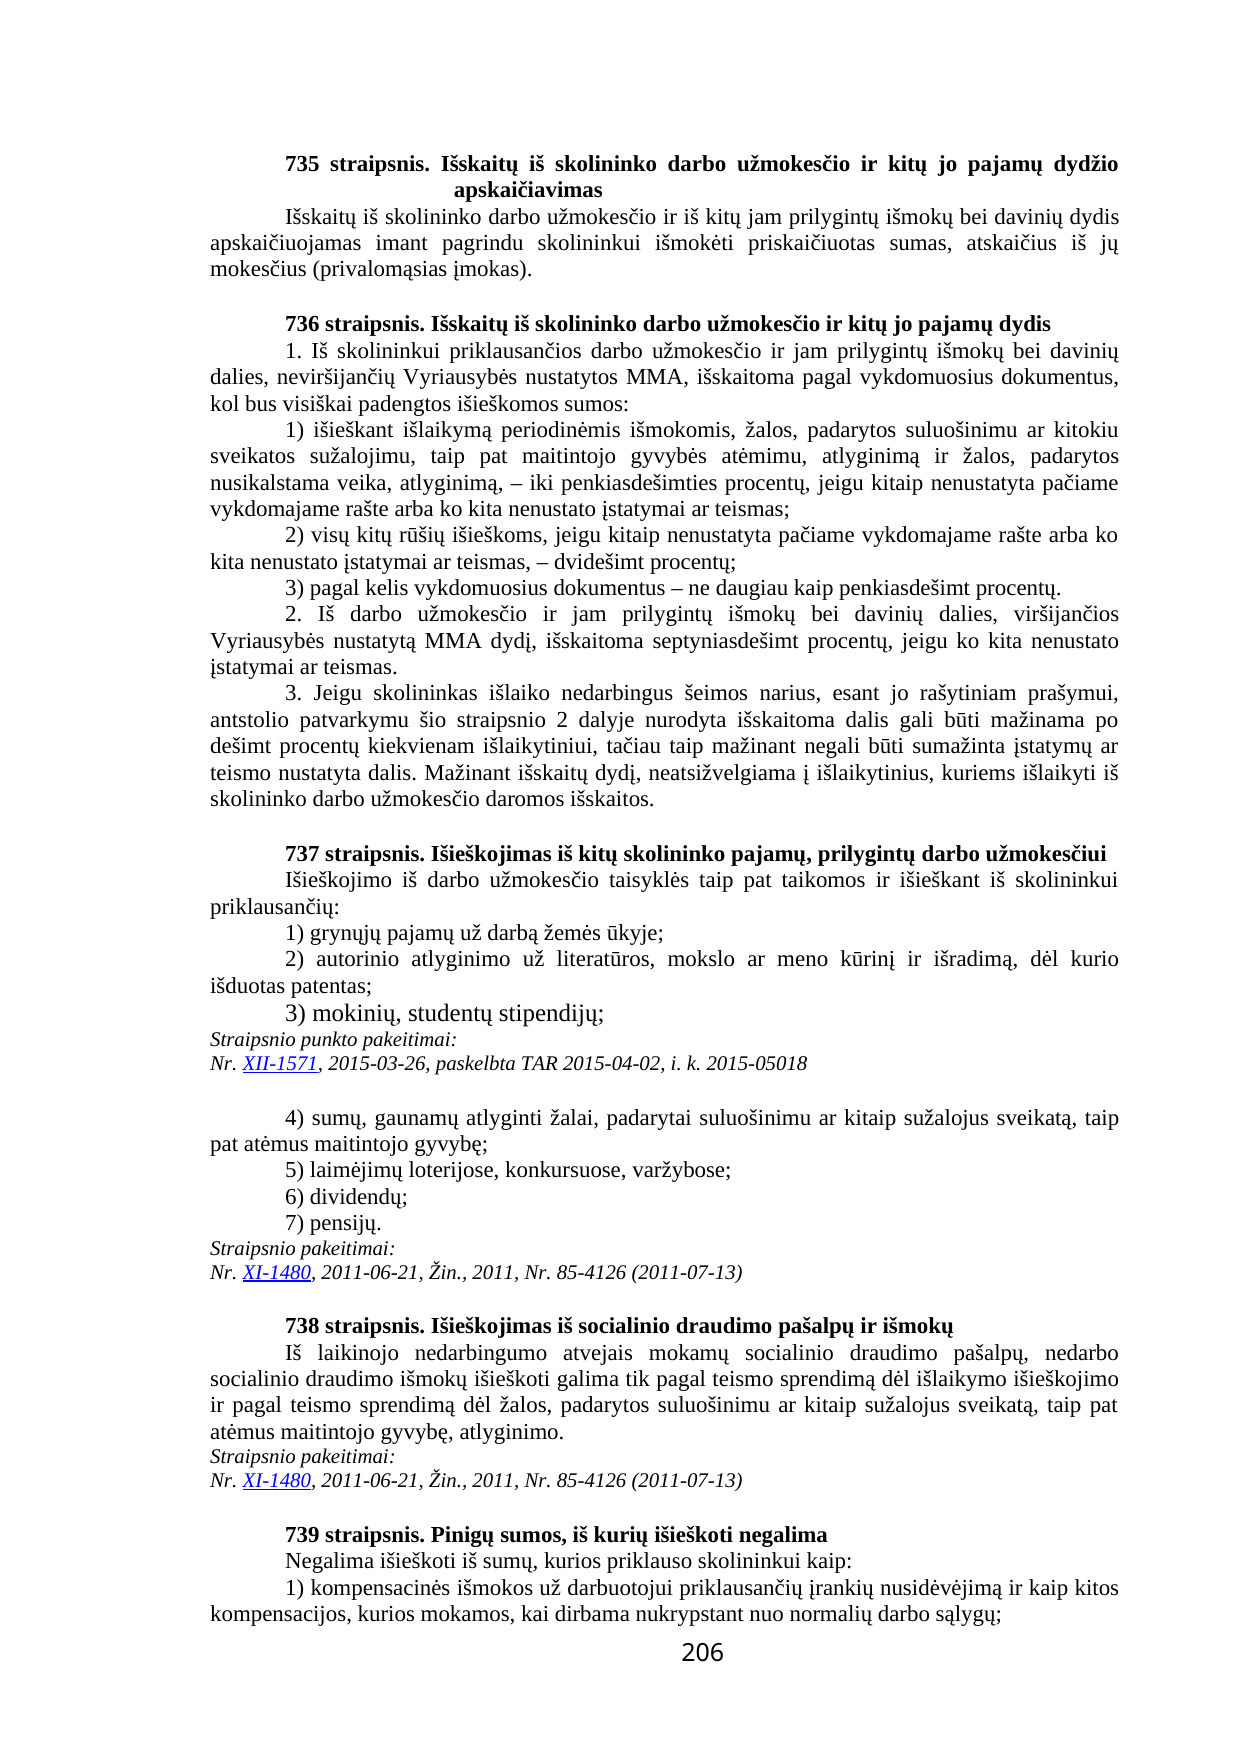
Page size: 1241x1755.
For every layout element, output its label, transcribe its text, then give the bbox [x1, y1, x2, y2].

text 736 straipsnis. Išskaitų iš skolininko darbo užmokesčio ir kitų jo pajamų dydis [285, 311, 1120, 337]
text 735 straipsnis. Išskaitų iš skolininko darbo užmokesčio ir kitų jo pajamų dydžio apskaičiavimas [285, 150, 1120, 203]
text 4) sumų, gaunamų atlyginti žalai, padarytai suluošinimu ar kitaip sužalojus sveikatą, taip pat atėmus maitintojo gyvybę; [210, 1104, 1120, 1156]
text 737 straipsnis. Išieškojimas iš kitų skolininko pajamų, prilygintų darbo užmokesčiui [285, 840, 1120, 866]
text Nr. XI-1480, 2011-06-21, Žin., 2011, Nr. 85-4126 (2011-07-13) [210, 1259, 1120, 1284]
text Išskaitų iš skolininko darbo užmokesčio ir iš kitų jam prilygintų išmokų bei davinių dydis apskaičiuojamas imant pagrindu skolininkui išmokėti priskaičiuotas sumas, atskaičius iš jų mokesčius (privalomąsias įmokas). [210, 203, 1120, 282]
text 2) autorinio atlyginimo už literatūros, mokslo ar meno kūrinį ir išradimą, dėl kurio išduotas patentas; [210, 945, 1120, 998]
text Negalima išieškoti iš sumų, kurios priklauso skolininkui kaip: [210, 1547, 1120, 1574]
text 3) pagal kelis vykdomuosius dokumentus – ne daugiau kaip penkiasdešimt procentų. [210, 574, 1120, 600]
text 1) grynųjų pajamų už darbą žemės ūkyje; [210, 919, 1120, 945]
text 3) mokinių, studentų stipendijų; [210, 998, 1120, 1027]
text 1) išieškant išlaikymą periodinėmis išmokomis, žalos, padarytos suluošinimu ar kitokiu sveikatos sužalojimu, taip pat maitintojo gyvybės atėmimu, atlyginimą ir žalos, padarytos nusikalstama veika, atlyginimą, – iki penkiasdešimties procentų, jeigu kitaip nenustatyta pačiame vykdomajame rašte arba ko kita nenustato įstatymai ar teismas; [210, 416, 1120, 521]
text Straipsnio pakeitimai: [210, 1444, 1120, 1468]
text Nr. XII-1571, 2015-03-26, paskelbta TAR 2015-04-02, i. k. 2015-05018 [210, 1051, 1120, 1075]
text Nr. XI-1480, 2011-06-21, Žin., 2011, Nr. 85-4126 (2011-07-13) [210, 1468, 1120, 1492]
text 6) dividendų; [210, 1183, 1120, 1209]
text 739 straipsnis. Pinigų sumos, iš kurių išieškoti negalima [210, 1521, 1120, 1547]
text 738 straipsnis. Išieškojimas iš socialinio draudimo pašalpų ir išmokų [210, 1312, 1120, 1339]
text 2. Iš darbo užmokesčio ir jam prilygintų išmokų bei davinių dalies, viršijančios Vyriausybės nustatytą MMA dydį, išskaitoma septyniasdešimt procentų, jeigu ko kita nenustato įstatymai ar teismas. [210, 600, 1120, 679]
text 1) kompensacinės išmokos už darbuotojui priklausančių įrankių nusidėvėjimą ir kaip kitos kompensacijos, kurios mokamos, kai dirbama nukrypstant nuo normalių darbo sąlygų; [210, 1574, 1120, 1626]
text 3. Jeigu skolininkas išlaiko nedarbingus šeimos narius, esant jo rašytiniam prašymui, antstolio patvarkymu šio straipsnio 2 dalyje nurodyta išskaitoma dalis gali būti mažinama po dešimt procentų kiekvienam išlaikytiniui, tačiau taip mažinant negali būti sumažinta įstatymų ar teismo nustatyta dalis. Mažinant išskaitų dydį, neatsižvelgiama į išlaikytinius, kuriems išlaikyti iš skolininko darbo užmokesčio daromos išskaitos. [210, 679, 1120, 811]
text 7) pensijų. [210, 1209, 1120, 1236]
text 2) visų kitų rūšių išieškoms, jeigu kitaip nenustatyta pačiame vykdomajame rašte arba ko kita nenustato įstatymai ar teismas, – dvidešimt procentų; [210, 521, 1120, 574]
text Straipsnio pakeitimai: [210, 1236, 1120, 1259]
text Straipsnio punkto pakeitimai: [210, 1027, 1120, 1051]
text Išieškojimo iš darbo užmokesčio taisyklės taip pat taikomos ir išieškant iš skolininkui priklausančių: [210, 866, 1120, 919]
text 1. Iš skolininkui priklausančios darbo užmokesčio ir jam prilygintų išmokų bei davinių dalies, neviršijančių Vyriausybės nustatytos MMA, išskaitoma pagal vykdomuosius dokumentus, kol bus visiškai padengtos išieškomos sumos: [210, 337, 1120, 416]
text Iš laikinojo nedarbingumo atvejais mokamų socialinio draudimo pašalpų, nedarbo socialinio draudimo išmokų išieškoti galima tik pagal teismo sprendimą dėl išlaikymo išieškojimo ir pagal teismo sprendimą dėl žalos, padarytos suluošinimu ar kitaip sužalojus sveikatą, taip pat atėmus maitintojo gyvybę, atlyginimo. [210, 1339, 1120, 1444]
text 5) laimėjimų loterijose, konkursuose, varžybose; [210, 1156, 1120, 1183]
